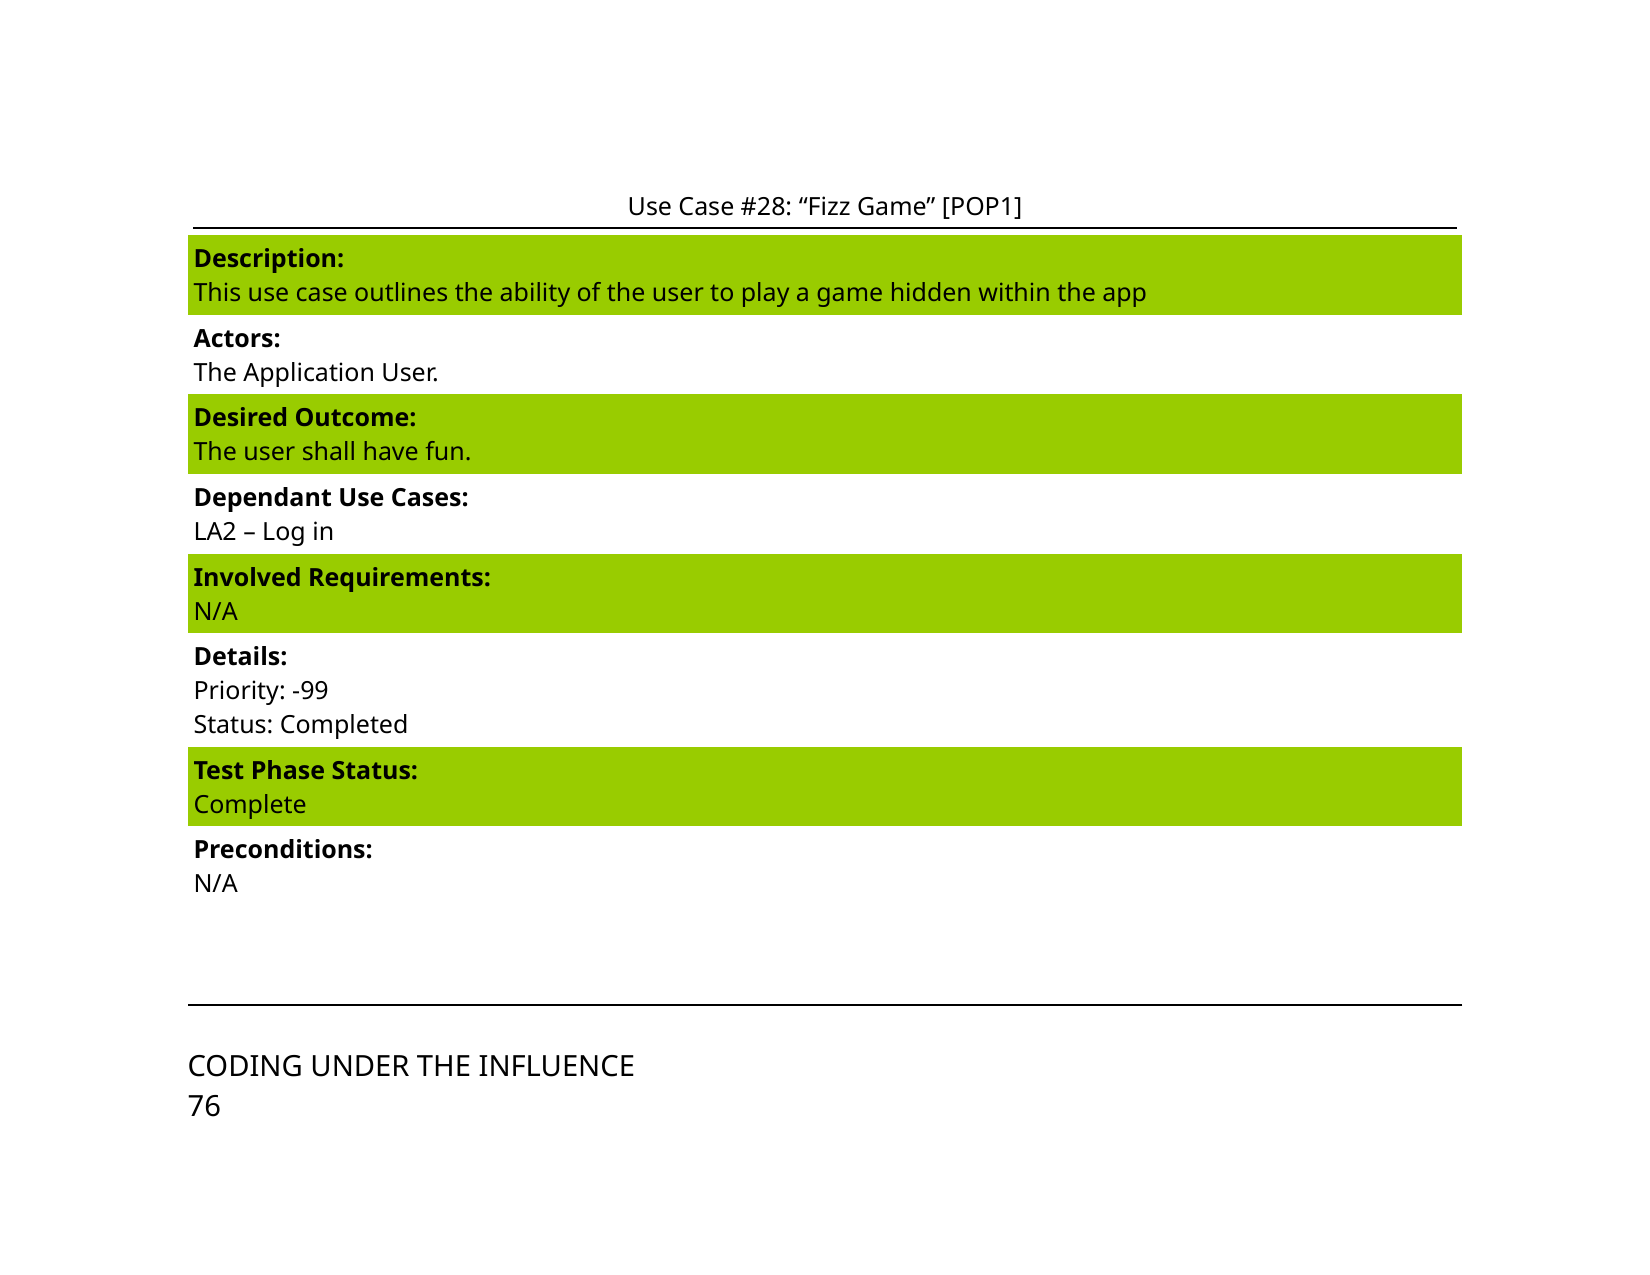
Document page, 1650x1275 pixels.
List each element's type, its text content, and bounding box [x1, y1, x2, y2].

table_cell Dependant Use Cases: LA2 – Log in [188, 474, 1462, 553]
table_cell Desired Outcome: The user shall have fun. [188, 394, 1462, 474]
table_cell Description: This use case outlines the ability of the user to play a game hidden within the app [188, 235, 1462, 315]
table_cell Actors: The Application User. [188, 315, 1462, 394]
table_cell Details: Priority: -99 Status: Completed [188, 633, 1462, 747]
table_cell Test Phase Status: Complete [188, 747, 1462, 826]
table_header Use Case #28: “Fizz Game” [POP1] [188, 179, 1462, 235]
table_cell Involved Requirements: N/A [188, 554, 1462, 633]
table_cell Preconditions: N/A [188, 826, 1462, 906]
